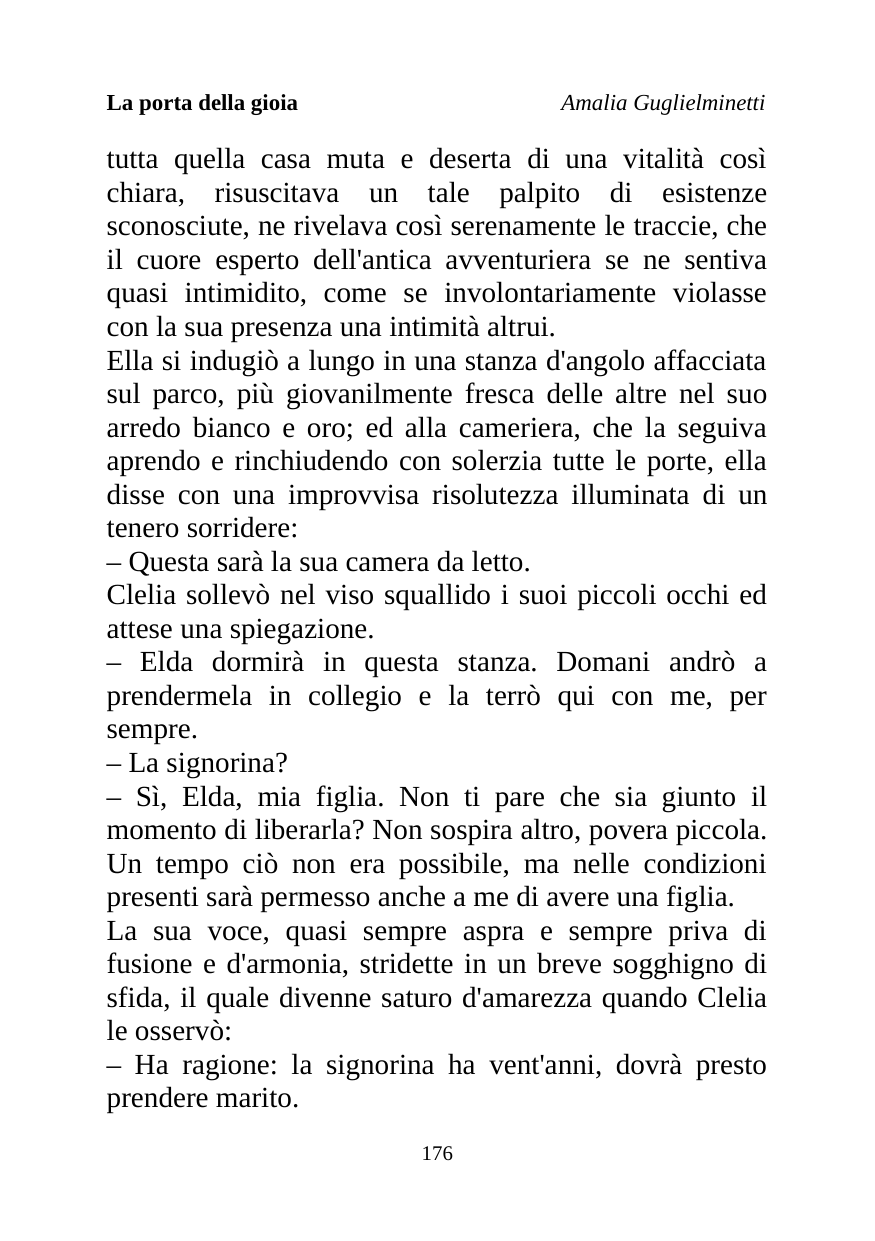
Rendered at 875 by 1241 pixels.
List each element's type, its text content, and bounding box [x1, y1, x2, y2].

text – Sì, Elda, mia figlia. Non ti pare che sia giunto il momento di liberarla? Non sospira altro, povera piccola. Un tempo ciò non era possibile, ma nelle condizioni presenti sarà permesso anche a me di avere una figlia. [106, 779, 768, 913]
text tutta quella casa muta e deserta di una vitalità così chiara, risuscitava un tale palpito di esistenze sconosciute, ne rivelava così serenamente le traccie, che il cuore esperto dell'antica avventuriera se ne sentiva quasi intimidito, come se involontariamente violasse con la sua presenza una intimità altrui. [106, 141, 768, 343]
text Ella si indugiò a lungo in una stanza d'angolo affacciata sul parco, più giovanilmente fresca delle altre nel suo arredo bianco e oro; ed alla cameriera, che la seguiva aprendo e rinchiudendo con solerzia tutte le porte, ella disse con una improvvisa risolutezza illuminata di un tenero sorridere: [106, 343, 768, 544]
text – Questa sarà la sua camera da letto. [106, 544, 768, 577]
text Clelia sollevò nel viso squallido i suoi piccoli occhi ed attese una spiegazione. [106, 577, 768, 644]
text – La signorina? [106, 745, 768, 779]
text La sua voce, quasi sempre aspra e sempre priva di fusione e d'armonia, stridette in un breve sogghigno di sfida, il quale divenne saturo d'amarezza quando Clelia le osservò: [106, 913, 768, 1047]
text – Ha ragione: la signorina ha vent'anni, dovrà presto prendere marito. [106, 1047, 768, 1114]
text – Elda dormirà in questa stanza. Domani andrò a prendermela in collegio e la terrò qui con me, per sempre. [106, 644, 768, 745]
